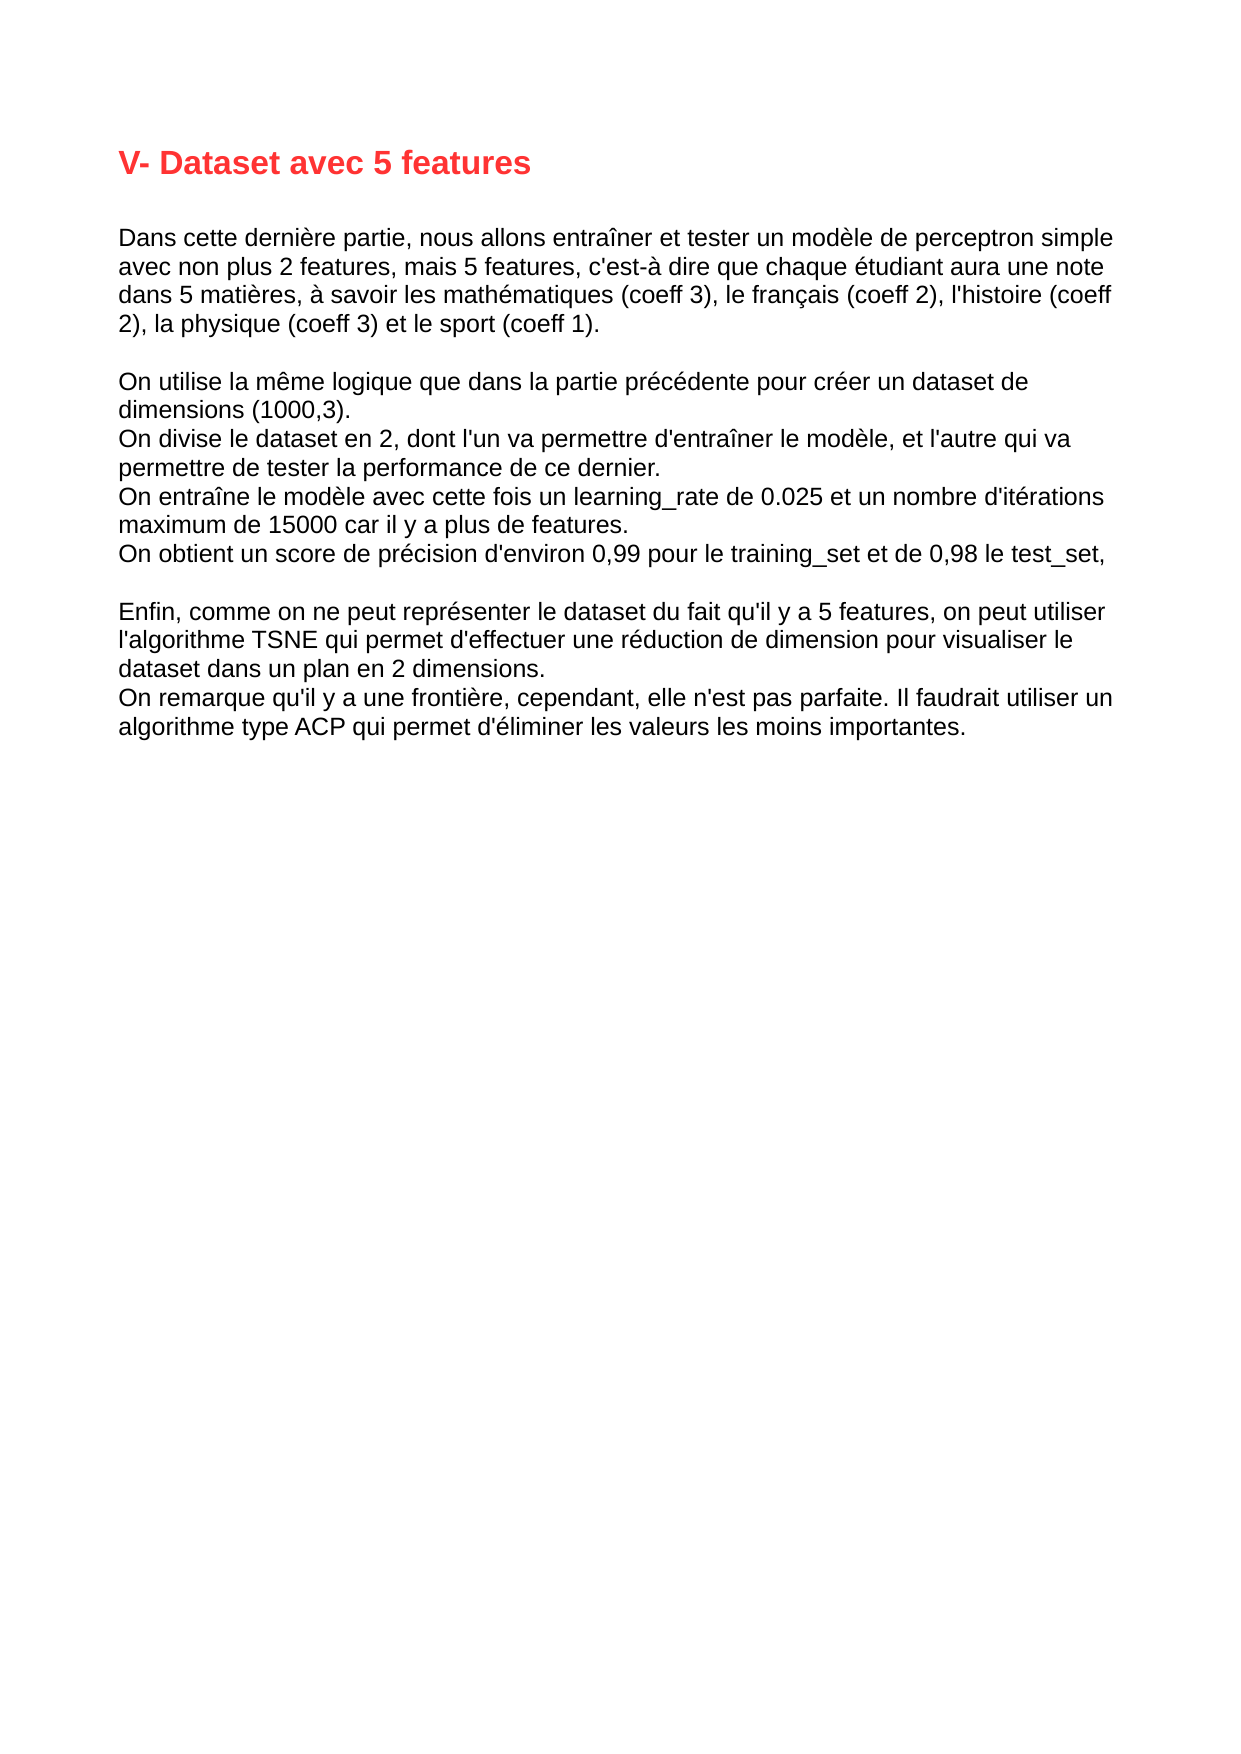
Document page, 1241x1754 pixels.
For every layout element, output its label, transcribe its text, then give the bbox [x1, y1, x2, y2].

text On entraîne le modèle avec cette fois un learning_rate de 0.025 et un nombre d'itérations maximum de 15000 car il y a plus de features. [118, 482, 1122, 539]
subtitle V- Dataset avec 5 features [118, 143, 1122, 182]
text On remarque qu'il y a une frontière, cependant, elle n'est pas parfaite. Il faudrait utiliser un algorithme type ACP qui permet d'éliminer les valeurs les moins importantes. [118, 683, 1122, 741]
text On utilise la même logique que dans la partie précédente pour créer un dataset de dimensions (1000,3). [118, 367, 1122, 424]
text On obtient un score de précision d'environ 0,99 pour le training_set et de 0,98 le test_set, [118, 539, 1122, 568]
text Enfin, comme on ne peut représenter le dataset du fait qu'il y a 5 features, on peut utiliser l'algorithme TSNE qui permet d'effectuer une réduction de dimension pour visualiser le dataset dans un plan en 2 dimensions. [118, 597, 1122, 683]
text On divise le dataset en 2, dont l'un va permettre d'entraîner le modèle, et l'autre qui va permettre de tester la performance de ce dernier. [118, 424, 1122, 482]
text Dans cette dernière partie, nous allons entraîner et tester un modèle de perceptron simple avec non plus 2 features, mais 5 features, c'est-à dire que chaque étudiant aura une note dans 5 matières, à savoir les mathématiques (coeff 3), le français (coeff 2), l'histoire (coeff 2), la physique (coeff 3) et le sport (coeff 1). [118, 223, 1122, 338]
